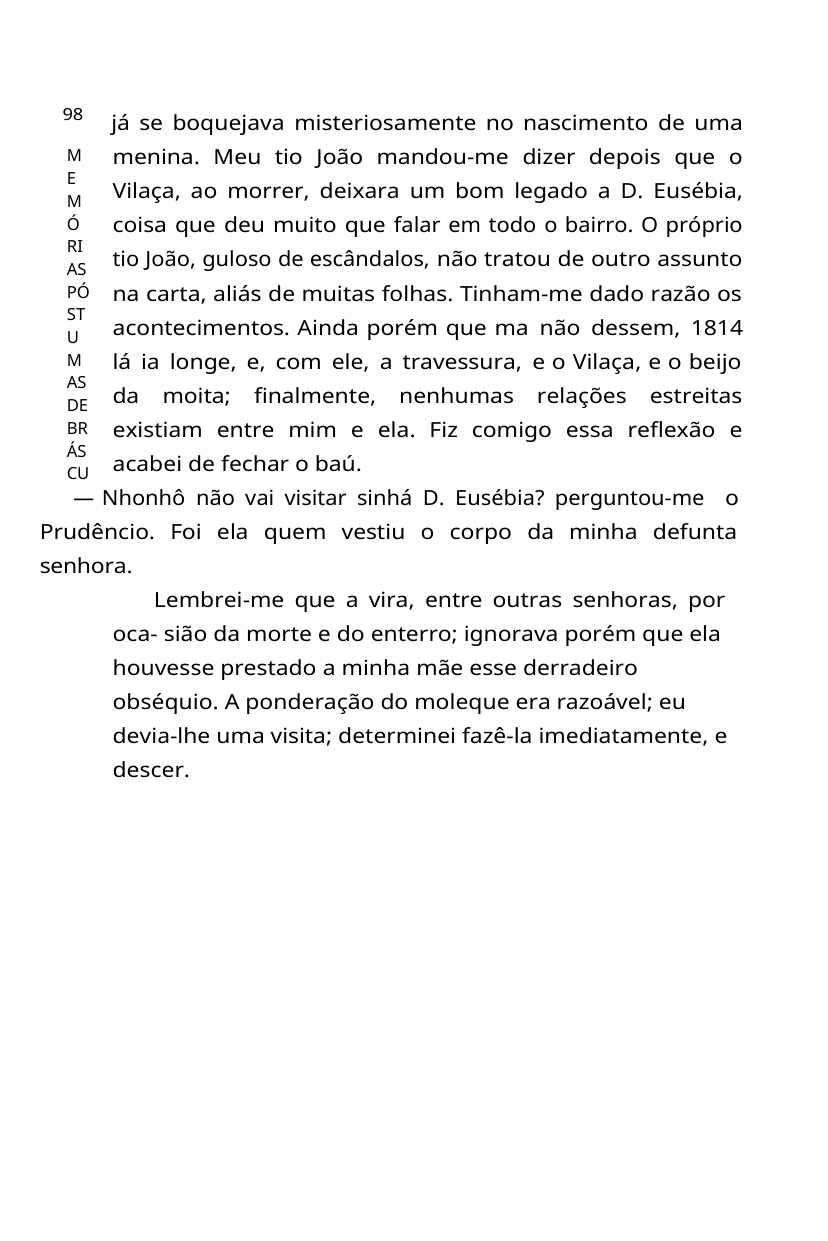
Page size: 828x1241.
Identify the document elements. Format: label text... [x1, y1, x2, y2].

list Nhonhô não vai visitar sinhá D. Eusébia? perguntou-me o Prudêncio. Foi ela quem vestiu o corpo da minha defunta senhora. [39, 483, 739, 579]
text Lembrei-me que a vira, entre outras senhoras, por oca- sião da morte e do enterro; ignorava porém que ela houvesse prestado a minha mãe esse derradeiro obséquio. A ponderação do moleque era razoável; eu devia-lhe uma visita; determinei fazê-la imediatamente, e descer. [112, 585, 745, 784]
text MEMÓRIAS PÓSTUMAS DE BRÁS CUBAS [67, 144, 90, 483]
text 98 já se boquejava misteriosamente no nascimento de uma menina. Meu tio João mandou-me dizer depois que o Vilaça, ao morrer, deixara um bom legado a D. Eusébia, coisa que deu muito que falar em todo o bairro. O próprio tio João, guloso de escândalos, não tratou de outro assunto na carta, aliás de muitas folhas. Tinham-me dado razão os acontecimentos. Ainda porém que ma não dessem, 1814 lá ia longe, e, com ele, a travessura, e o Vilaça, e o beijo da moita; finalmente, nenhumas relações estreitas existiam entre mim e ela. Fiz comigo essa reflexão e acabei de fechar o baú. [62, 103, 743, 483]
